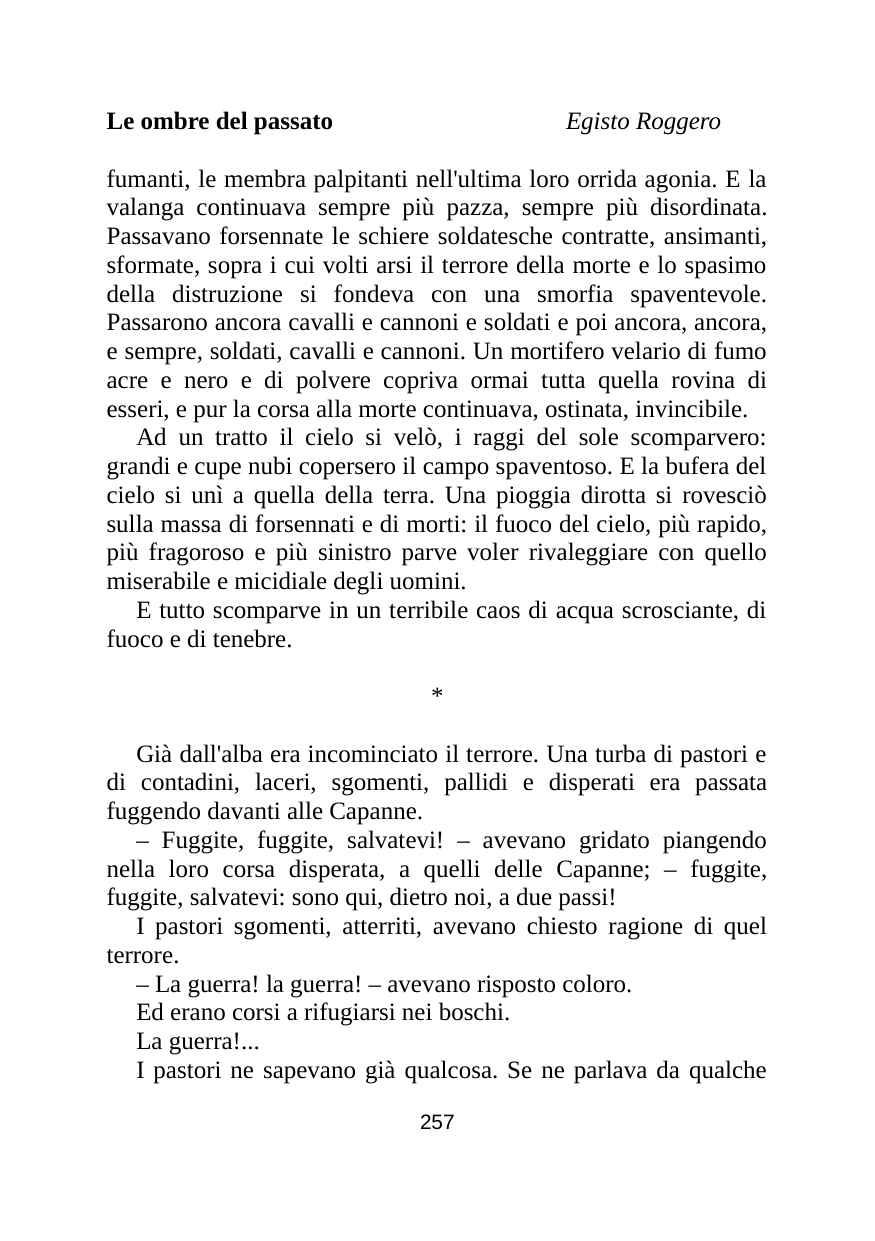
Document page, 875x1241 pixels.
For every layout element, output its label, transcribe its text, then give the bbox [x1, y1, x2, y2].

text Ed erano corsi a rifugiarsi nei boschi. [106, 997, 768, 1026]
text Già dall'alba era incominciato il terrore. Una turba di pastori e di contadini, laceri, sgomenti, pallidi e disperati era passata fuggendo davanti alle Capanne. [106, 739, 768, 825]
text – Fuggite, fuggite, salvatevi! – avevano gridato piangendo nella loro corsa disperata, a quelli delle Capanne; – fuggite, fuggite, salvatevi: sono qui, dietro noi, a due passi! [106, 825, 768, 911]
text fumanti, le membra palpitanti nell'ultima loro orrida agonia. E la valanga continuava sempre più pazza, sempre più disordinata. Passavano forsennate le schiere soldatesche contratte, ansimanti, sformate, sopra i cui volti arsi il terrore della morte e lo spasimo della distruzione si fondeva con una smorfia spaventevole. Passarono ancora cavalli e cannoni e soldati e poi ancora, ancora, e sempre, soldati, cavalli e cannoni. Un mortifero velario di fumo acre e nero e di polvere copriva ormai tutta quella rovina di esseri, e pur la corsa alla morte continuava, ostinata, invincibile. [106, 164, 768, 422]
text – La guerra! la guerra! – avevano risposto coloro. [106, 969, 768, 997]
text La guerra!... [106, 1026, 768, 1055]
text Ad un tratto il cielo si velò, i raggi del sole scomparvero: grandi e cupe nubi copersero il campo spaventoso. E la bufera del cielo si unì a quella della terra. Una pioggia dirotta si rovesciò sulla massa di forsennati e di morti: il fuoco del cielo, più rapido, più fragoroso e più sinistro parve voler rivaleggiare con quello miserabile e micidiale degli uomini. [106, 422, 768, 595]
text I pastori sgomenti, atterriti, avevano chiesto ragione di quel terrore. [106, 911, 768, 969]
text * [106, 681, 768, 710]
text I pastori ne sapevano già qualcosa. Se ne parlava da qualche [106, 1055, 768, 1084]
text E tutto scomparve in un terribile caos di acqua scrosciante, di fuoco e di tenebre. [106, 595, 768, 652]
